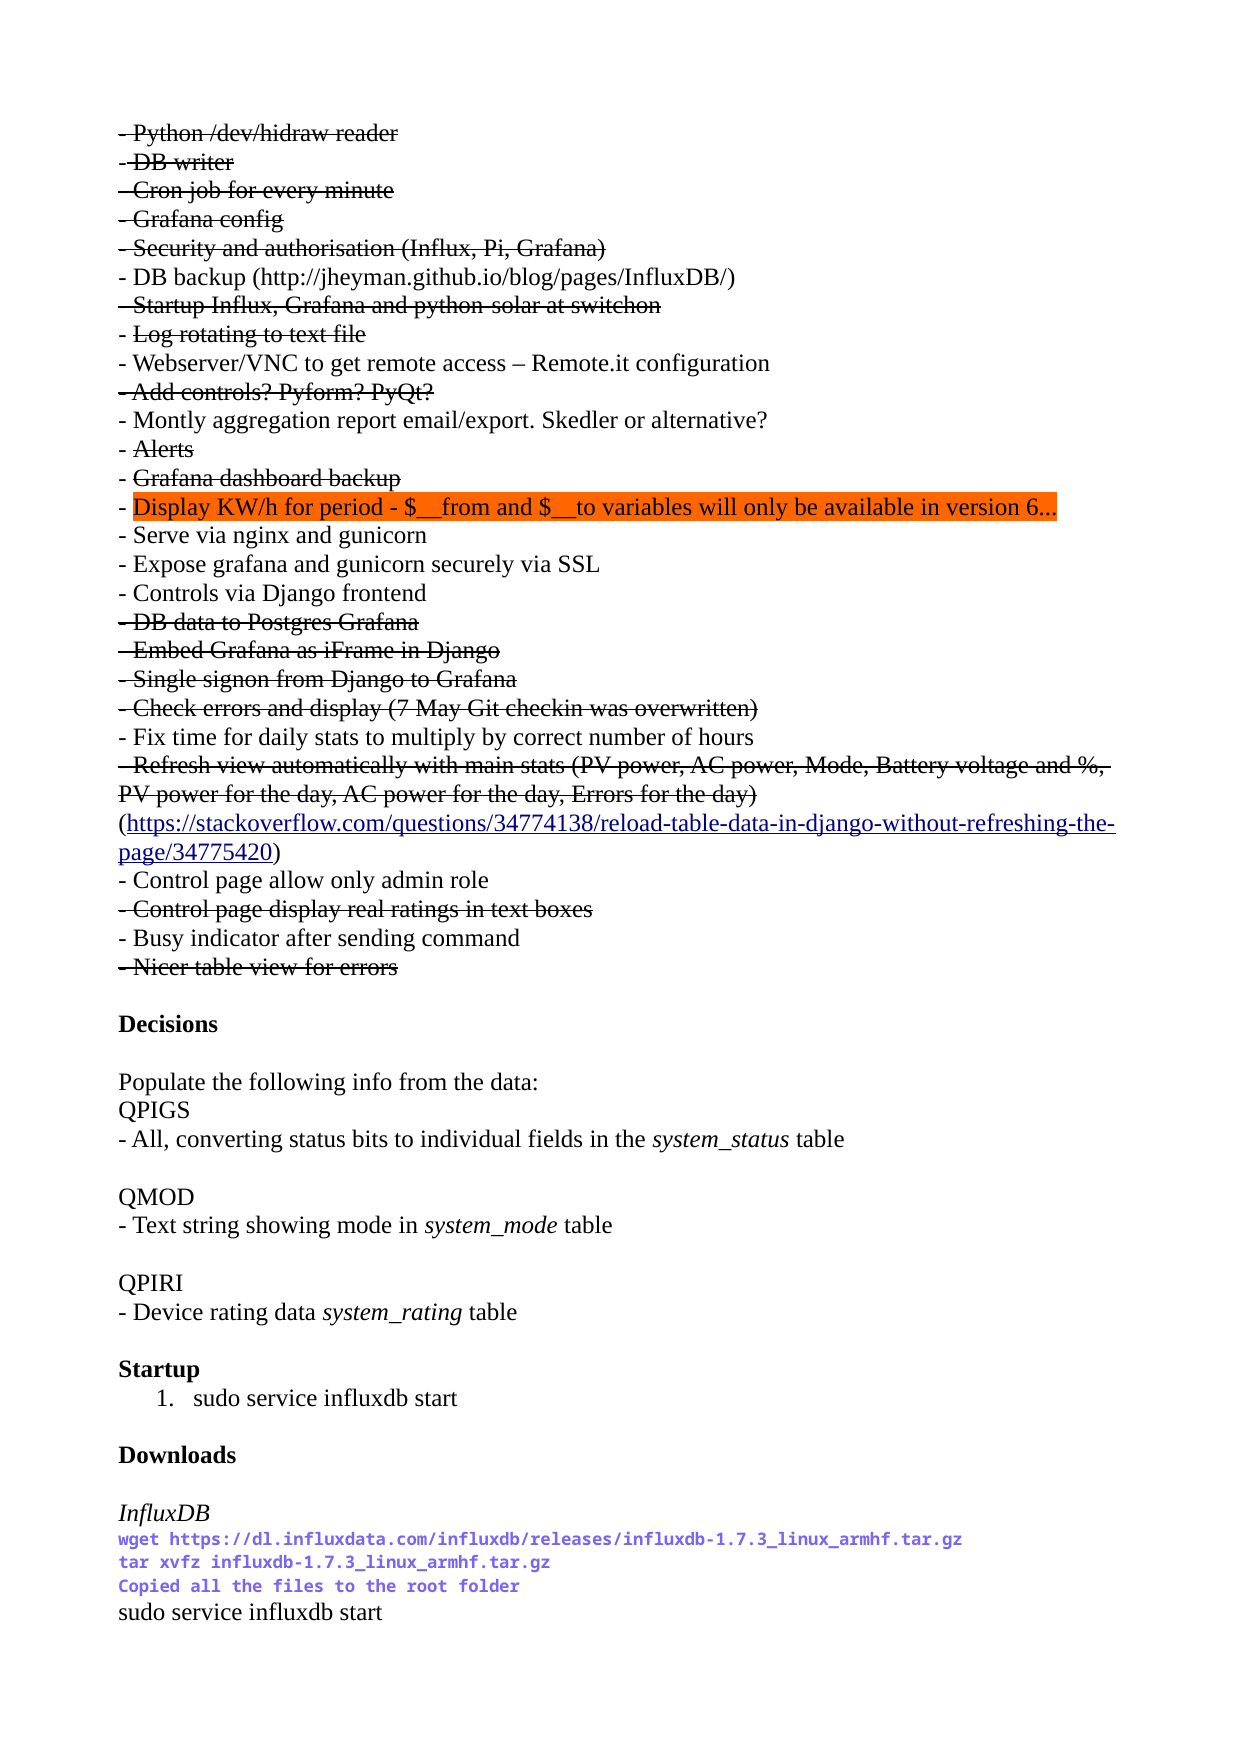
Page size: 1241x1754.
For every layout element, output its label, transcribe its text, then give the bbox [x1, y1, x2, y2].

text QMOD [118, 1182, 1122, 1211]
text - Webserver/VNC to get remote access – Remote.it configuration [118, 348, 1122, 377]
text Downloads [118, 1441, 1122, 1469]
text QPIRI [118, 1268, 1122, 1297]
text - Controls via Django frontend [118, 578, 1122, 607]
text tar xvfz influxdb-1.7.3_linux_armhf.tar.gz [118, 1550, 1122, 1574]
text - Montly aggregation report email/export. Skedler or alternative? [118, 406, 1122, 434]
text - Text string showing mode in system_mode table [118, 1211, 1122, 1239]
text - Add controls? Pyform? PyQt? [118, 377, 1122, 406]
text - Control page allow only admin role [118, 866, 1122, 894]
text - Display KW/h for period - $__from and $__to variables will only be available in version 6... [118, 492, 1122, 521]
text - All, converting status bits to individual fields in the system_status table [118, 1124, 1122, 1153]
text - Log rotating to text file [118, 319, 1122, 348]
text - Nicer table view for errors [118, 952, 1122, 981]
text Decisions [118, 1009, 1122, 1038]
text - Fix time for daily stats to multiply by correct number of hours [118, 722, 1122, 751]
text - DB data to Postgres Grafana [118, 607, 1122, 636]
text - DB backup (http://jheyman.github.io/blog/pages/InfluxDB/) [118, 262, 1122, 291]
text - Serve via nginx and gunicorn [118, 521, 1122, 549]
text Copied all the files to the root folder [118, 1574, 1122, 1597]
list sudo service influxdb start [156, 1383, 1122, 1412]
text InfluxDB [118, 1498, 1122, 1527]
text wget https://dl.influxdata.com/influxdb/releases/influxdb-1.7.3_linux_armhf.tar.gz [118, 1527, 1122, 1550]
text - Device rating data system_rating table [118, 1297, 1122, 1326]
text - Security and authorisation (Influx, Pi, Grafana) [118, 233, 1122, 262]
text - Check errors and display (7 May Git checkin was overwritten) [118, 693, 1122, 722]
text QPIGS [118, 1096, 1122, 1124]
text - Control page display real ratings in text boxes [118, 894, 1122, 923]
text - Expose grafana and gunicorn securely via SSL [118, 549, 1122, 578]
text - Grafana dashboard backup [118, 463, 1122, 492]
text - Refresh view automatically with main stats (PV power, AC power, Mode, Battery voltage and %, PV power for the day, AC power for the day, Errors for the day) [118, 751, 1122, 808]
text - Cron job for every minute [118, 176, 1122, 204]
text - Busy indicator after sending command [118, 923, 1122, 952]
text - Python /dev/hidraw reader [118, 118, 1122, 147]
text - Single signon from Django to Grafana [118, 664, 1122, 693]
text - DB writer [118, 147, 1122, 176]
text Startup [118, 1354, 1122, 1383]
text - Grafana config [118, 204, 1122, 233]
text sudo service influxdb start [118, 1597, 1122, 1626]
text - Startup Influx, Grafana and python-solar at switchon [118, 291, 1122, 319]
text (https://stackoverflow.com/questions/34774138/reload-table-data-in-django-without-refreshing-the-page/34775420) [118, 808, 1122, 866]
text - Embed Grafana as iFrame in Django [118, 636, 1122, 664]
text Populate the following info from the data: [118, 1067, 1122, 1096]
text - Alerts [118, 434, 1122, 463]
